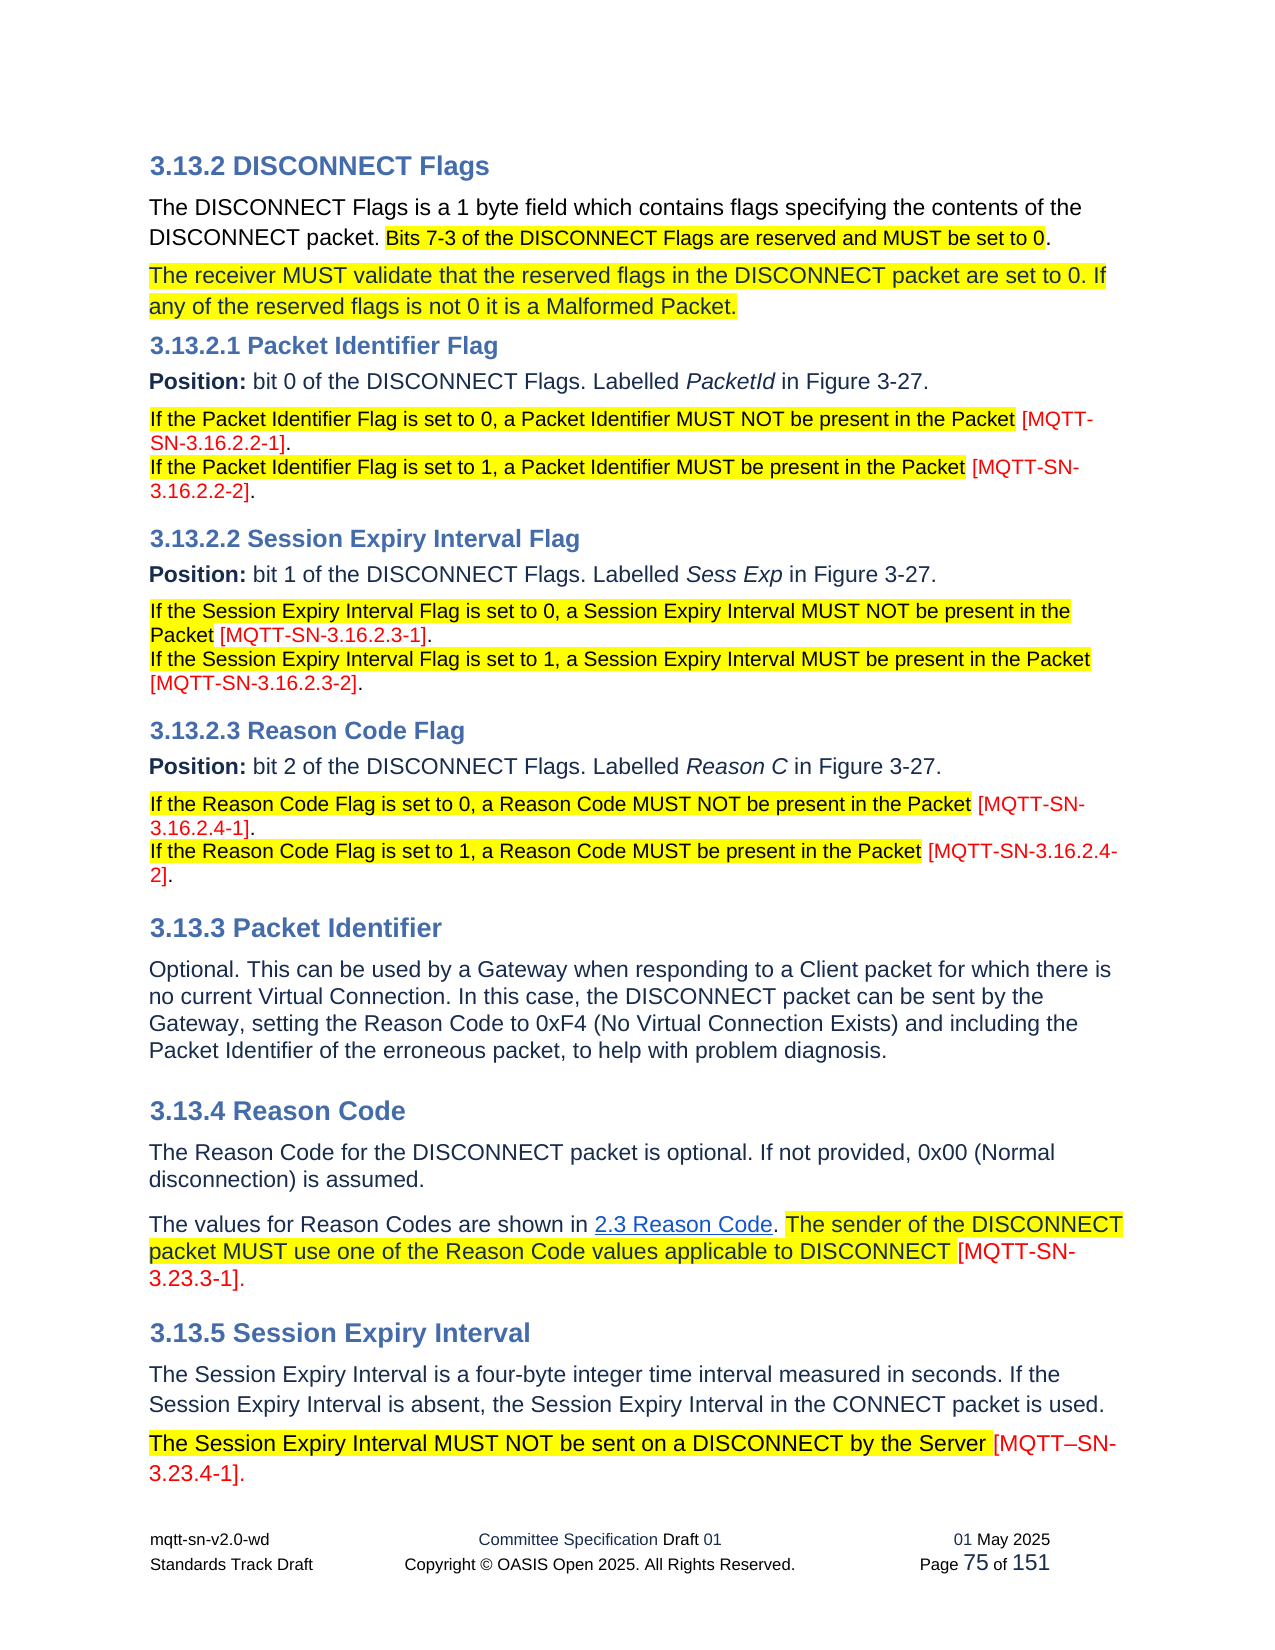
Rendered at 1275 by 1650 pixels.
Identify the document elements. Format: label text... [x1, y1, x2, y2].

subtitle 3.13.2.1 Packet Identifier Flag [150, 331, 1124, 360]
text The Reason Code for the DISCONNECT packet is optional. If not provided, 0x00 (Normal disconnection) is assumed. [148, 1139, 1124, 1192]
text If the Packet Identifier Flag is set to 1, a Packet Identifier MUST be present in the Packet [MQTT-SN-3.16.2.2-2]. [150, 455, 1124, 503]
text ​​If the Packet Identifier Flag is set to 0, a Packet Identifier MUST NOT be present in the Packet [MQTT-SN-3.16.2.2-1]. [150, 407, 1124, 455]
text Position: bit 1 of the DISCONNECT Flags. Labelled Sess Exp in Figure 3-27. [148, 561, 1124, 587]
subtitle 3.13.2 DISCONNECT Flags [150, 150, 1124, 181]
text Optional. This can be used by a Gateway when responding to a Client packet for which there is no current Virtual Connection. In this case, the DISCONNECT packet can be sent by the Gateway, setting the Reason Code to 0xF4 (No Virtual Connection Exists) and including the Packet Identifier of the erroneous packet, to help with problem diagnosis. [148, 956, 1124, 1064]
text The Session Expiry Interval is a four-byte integer time interval measured in seconds. If the Session Expiry Interval is absent, the Session Expiry Interval in the CONNECT packet is used. [148, 1361, 1124, 1418]
text The DISCONNECT Flags is a 1 byte field which contains flags specifying the contents of the DISCONNECT packet. Bits 7-3 of the DISCONNECT Flags are reserved and MUST be set to 0. [148, 194, 1124, 250]
subtitle 3.13.2.2 Session Expiry Interval Flag [150, 523, 1124, 552]
text If the Reason Code Flag is set to 1, a Reason Code MUST be present in the Packet [MQTT-SN-3.16.2.4-2]. [150, 839, 1124, 887]
text The values for Reason Codes are shown in 2.3 Reason Code. The sender of the DISCONNECT packet MUST use one of the Reason Code values applicable to DISCONNECT [MQTT-SN-3.23.3-1]. [148, 1211, 1124, 1292]
text Position: bit 0 of the DISCONNECT Flags. Labelled PacketId in Figure 3-27. [148, 368, 1124, 395]
subtitle 3.13.3 Packet Identifier [150, 912, 1124, 943]
text ​​If the Reason Code Flag is set to 0, a Reason Code MUST NOT be present in the Packet [MQTT-SN-3.16.2.4-1]. [150, 791, 1124, 839]
text Position: bit 2 of the DISCONNECT Flags. Labelled Reason C in Figure 3-27. [148, 753, 1124, 779]
text ​​If the Session Expiry Interval Flag is set to 0, a Session Expiry Interval MUST NOT be present in the Packet [MQTT-SN-3.16.2.3-1]. [150, 599, 1124, 647]
subtitle 3.13.4 Reason Code [150, 1095, 1124, 1126]
text If the Session Expiry Interval Flag is set to 1, a Session Expiry Interval MUST be present in the Packet [MQTT-SN-3.16.2.3-2]. [150, 647, 1124, 695]
subtitle 3.13.2.3 Reason Code Flag [150, 716, 1124, 744]
subtitle 3.13.5 Session Expiry Interval [150, 1317, 1124, 1349]
text The Session Expiry Interval MUST NOT be sent on a DISCONNECT by the Server [MQTT–SN-3.23.4-1]. [148, 1430, 1124, 1486]
text The receiver MUST validate that the reserved flags in the DISCONNECT packet are set to 0. If any of the reserved flags is not 0 it is a Malformed Packet. [148, 262, 1124, 319]
